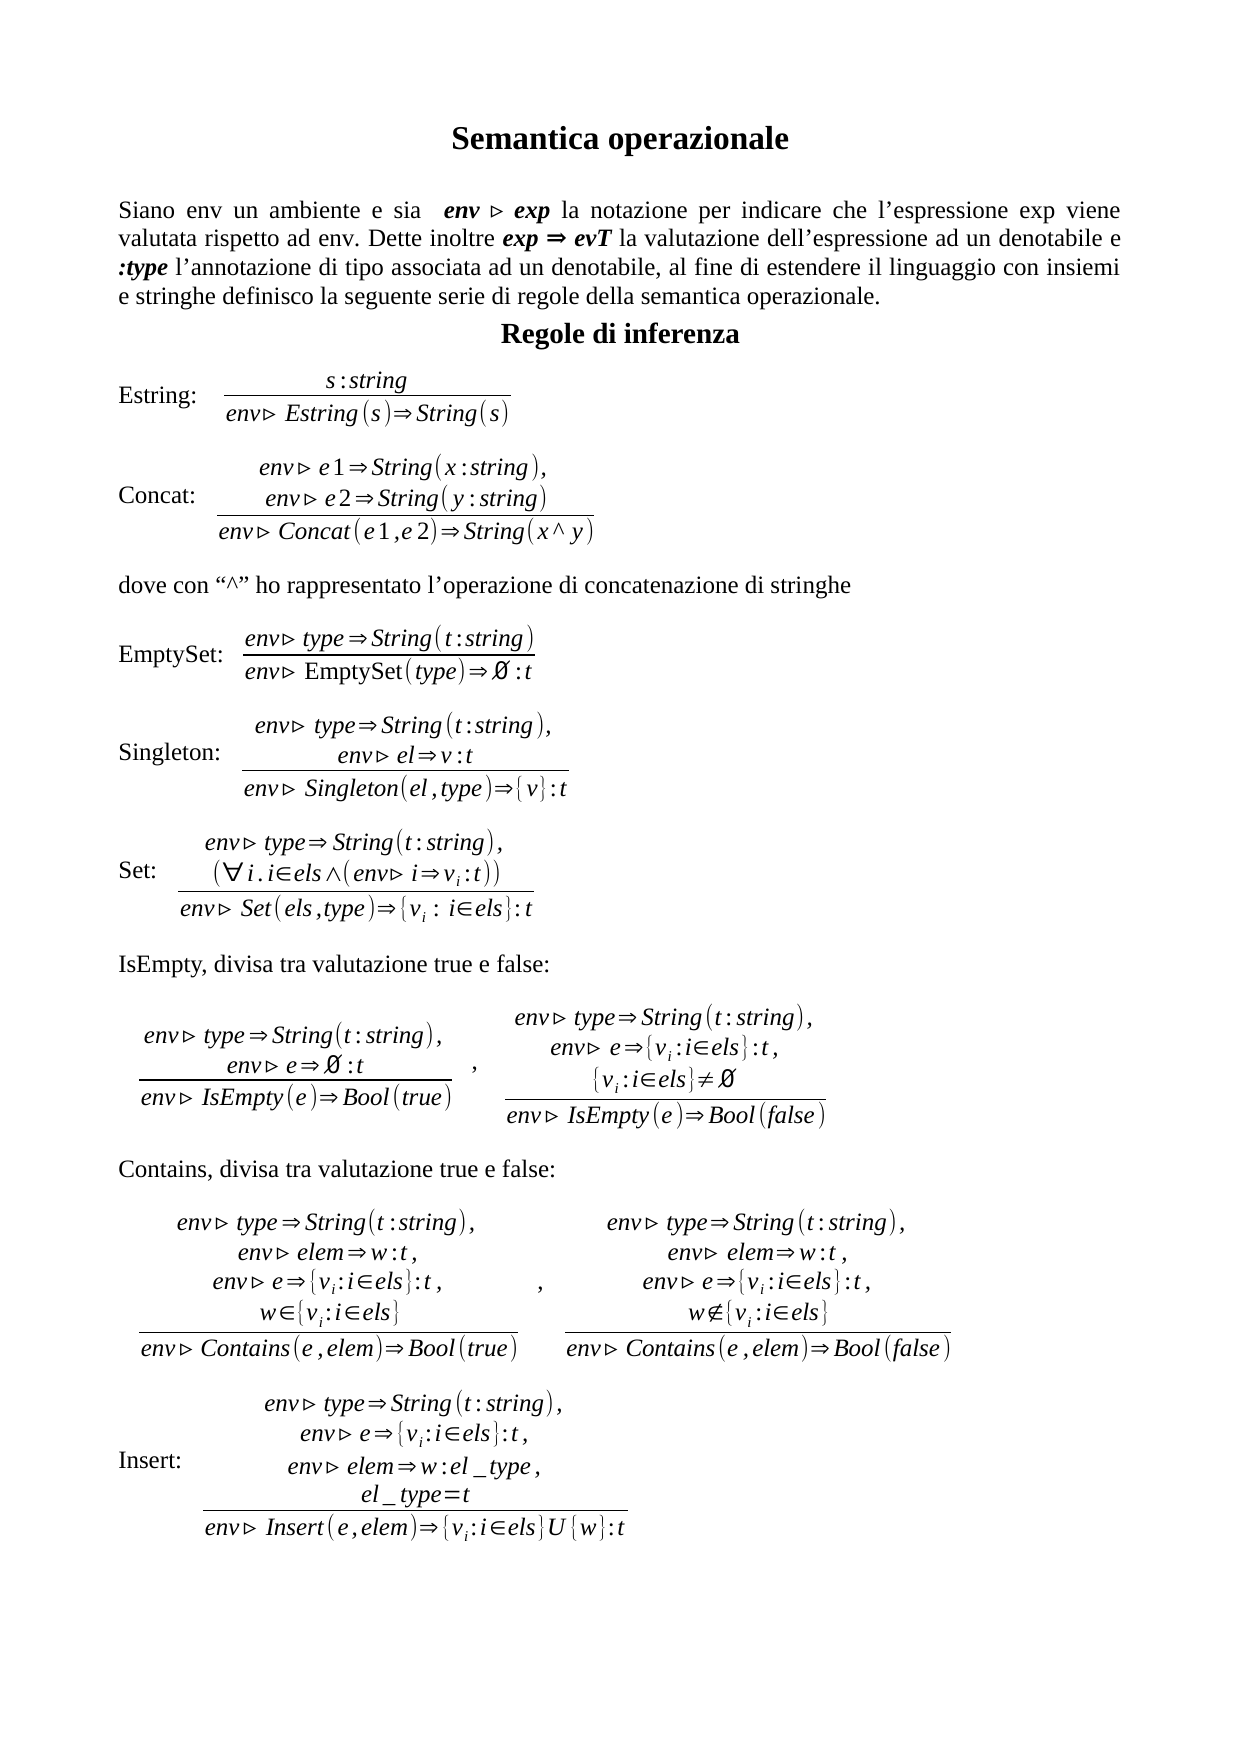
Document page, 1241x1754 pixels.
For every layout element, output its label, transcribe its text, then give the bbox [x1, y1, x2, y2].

text Semantica operazionale [118, 118, 1122, 156]
text Singleton: [118, 711, 1122, 803]
text Contains, divisa tra valutazione true e false: [118, 1154, 1122, 1183]
text Estring: [118, 367, 1122, 428]
text , [118, 1207, 1122, 1364]
text Regole di inferenza [118, 316, 1122, 349]
text Concat: [118, 452, 1122, 547]
text IsEmpty, divisa tra valutazione true e false: [118, 949, 1122, 978]
text Insert: [118, 1388, 1122, 1544]
text , [118, 1002, 1122, 1131]
text EmptySet: [118, 623, 1122, 687]
text dove con “^” ho rappresentato l’operazione di concatenazione di stringhe [118, 571, 1122, 599]
text Siano env un ambiente e sia env ▹ exp la notazione per indicare che l’espressione exp viene valutata rispetto ad env. Dette inoltre exp ⇒ evT la valutazione dell’espressione ad un denotabile e :type l’annotazione di tipo associata ad un denotabile, al fine di estendere il linguaggio con insiemi e stringhe definisco la seguente serie di regole della semantica operazionale. [118, 195, 1122, 310]
text Set: [118, 827, 1122, 926]
